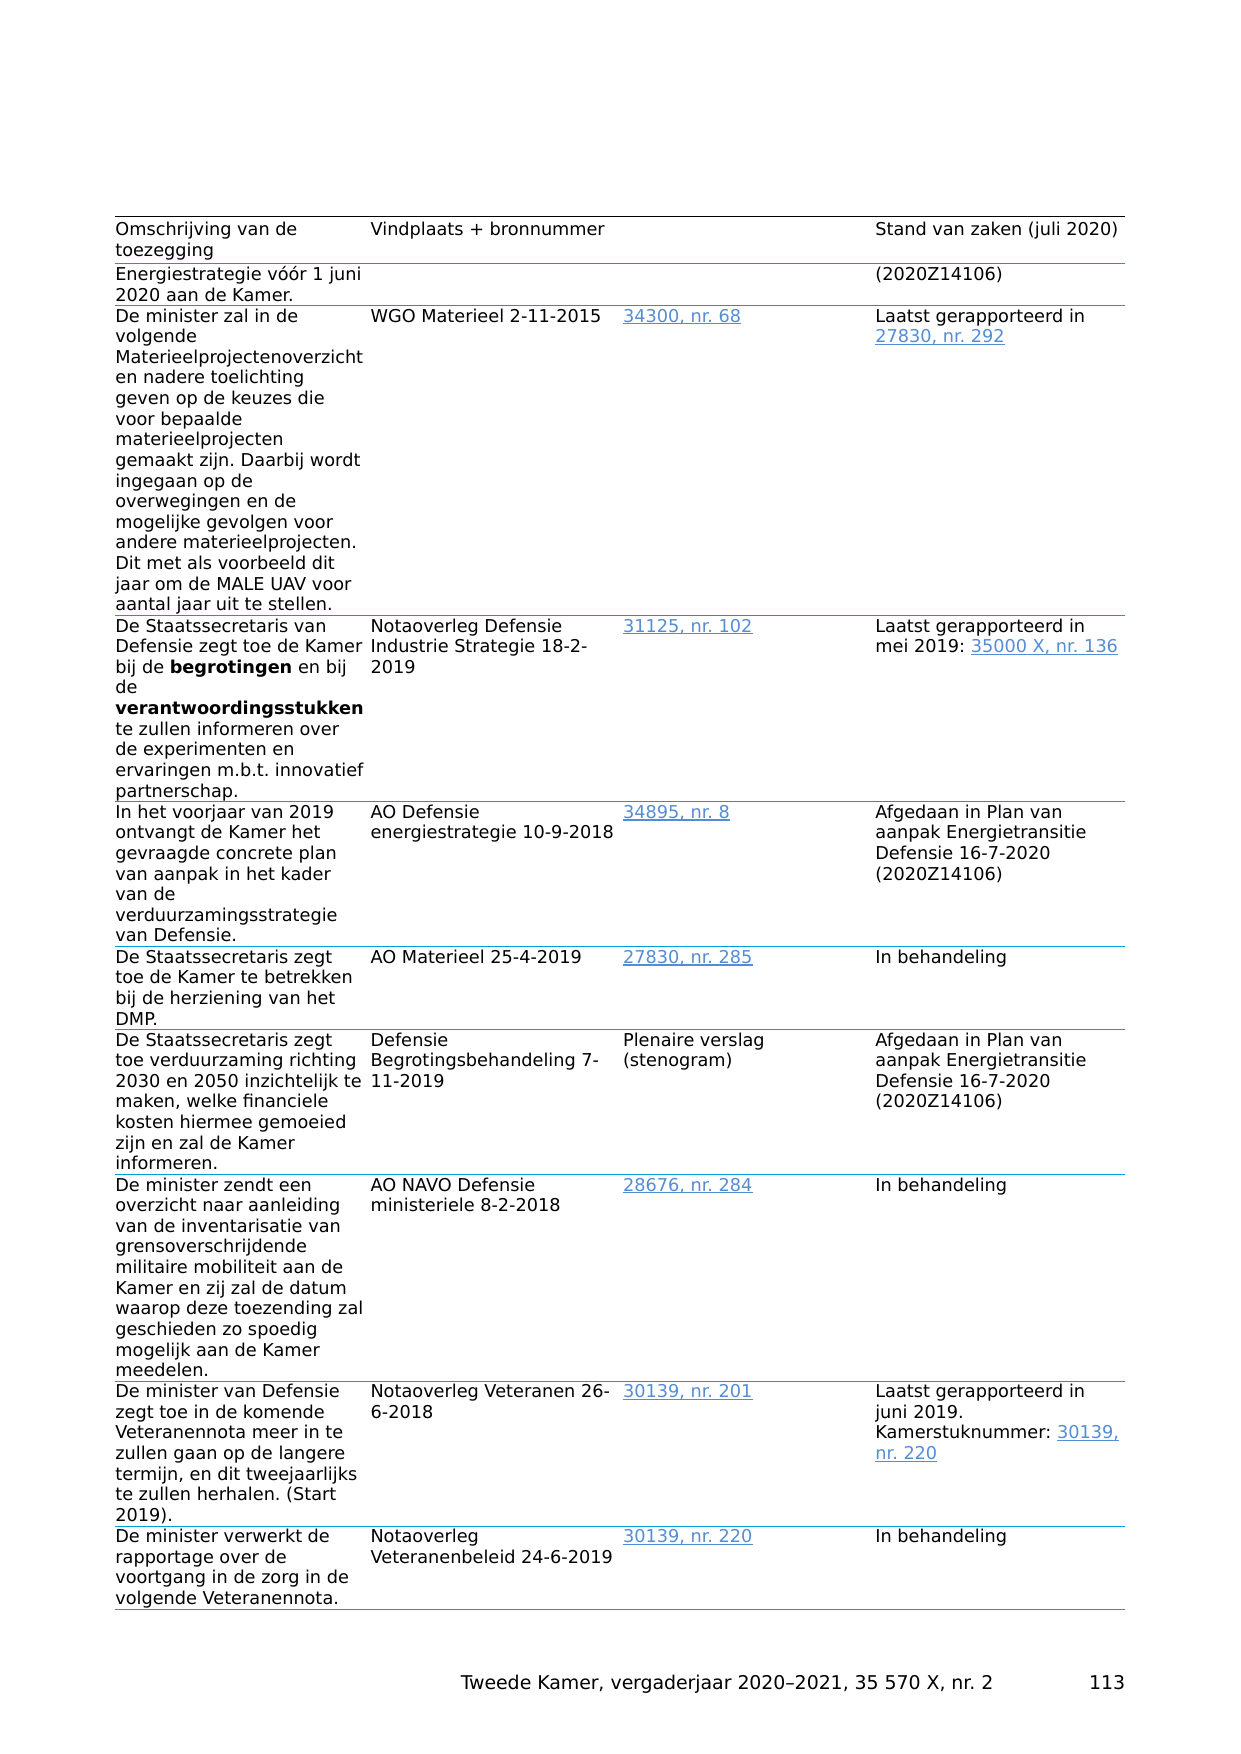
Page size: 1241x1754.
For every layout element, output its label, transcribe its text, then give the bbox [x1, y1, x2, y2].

table_cell Stand van zaken (juli 2020) [872, 217, 1125, 263]
table_cell Omschrijving van de toezegging [115, 217, 367, 263]
table_cell 34895, nr. 8 [620, 802, 872, 946]
table_cell AO Materieel 25-4-2019 [368, 947, 620, 1029]
table_cell 27830, nr. 285 [620, 947, 872, 1029]
table_cell Laatst gerapporteerd in 27830, nr. 292 [872, 306, 1125, 615]
table_cell 31125, nr. 102 [620, 616, 872, 801]
table_cell Notaoverleg Veteranen 26-6-2018 [368, 1382, 620, 1526]
table_cell De minister zendt een overzicht naar aanleiding van de inventarisatie van grensoverschrijdende militaire mobiliteit aan de Kamer en zij zal de datum waarop deze toezending zal geschieden zo spoedig mogelijk aan de Kamer meedelen. [115, 1175, 367, 1381]
table_cell In behandeling [872, 1527, 1125, 1609]
table_cell Plenaire verslag (stenogram) [620, 1030, 872, 1174]
table_cell [620, 264, 872, 305]
table_cell AO Defensie energiestrategie 10-9-2018 [368, 802, 620, 946]
table_cell WGO Materieel 2-11-2015 [368, 306, 620, 615]
table_cell 30139, nr. 201 [620, 1382, 872, 1526]
table_cell (2020Z14106) [872, 264, 1125, 305]
table_cell De minister verwerkt de rapportage over de voortgang in de zorg in de volgende Veteranennota. [115, 1527, 367, 1609]
table_cell De minister zal in de volgende Materieelprojectenoverzichten nadere toelichting geven op de keuzes die voor bepaalde materieelprojecten gemaakt zijn. Daarbij wordt ingegaan op de overwegingen en de mogelijke gevolgen voor andere materieelprojecten. Dit met als voorbeeld dit jaar om de MALE UAV voor aantal jaar uit te stellen. [115, 306, 367, 615]
table_cell De Staatssecretaris van Defensie zegt toe de Kamer bij de begrotingen en bij de verantwoordingsstukken te zullen informeren over de experimenten en ervaringen m.b.t. innovatief partnerschap. [115, 616, 367, 801]
table_header Tabel 55 Door bewindslieden gedane toezeggingen [115, 191, 1125, 216]
table_cell De Staatssecretaris zegt toe verduurzaming richting 2030 en 2050 inzichtelijk te maken, welke financiele kosten hiermee gemoeied zijn en zal de Kamer informeren. [115, 1030, 367, 1174]
table_cell Defensie Begrotingsbehandeling 7-11-2019 [368, 1030, 620, 1174]
table_cell In behandeling [872, 1175, 1125, 1381]
table_cell Afgedaan in Plan van aanpak Energietransitie Defensie 16-7-2020 (2020Z14106) [872, 1030, 1125, 1174]
table_cell Energiestrategie vóór 1 juni 2020 aan de Kamer. [115, 264, 367, 305]
table_cell In behandeling [872, 947, 1125, 1029]
table_cell [368, 264, 620, 305]
table_cell 28676, nr. 284 [620, 1175, 872, 1381]
table_cell 34300, nr. 68 [620, 306, 872, 615]
table_cell 30139, nr. 220 [620, 1527, 872, 1609]
table_cell De minister van Defensie zegt toe in de komende Veteranennota meer in te zullen gaan op de langere termijn, en dit tweejaarlijks te zullen herhalen. (Start 2019). [115, 1382, 367, 1526]
table_cell Notaoverleg Veteranenbeleid 24-6-2019 [368, 1527, 620, 1609]
table_cell AO NAVO Defensie ministeriele 8-2-2018 [368, 1175, 620, 1381]
table_cell Afgedaan in Plan van aanpak Energietransitie Defensie 16-7-2020 (2020Z14106) [872, 802, 1125, 946]
table_cell Laatst gerapporteerd in mei 2019: 35000 X, nr. 136 [872, 616, 1125, 801]
table_cell De Staatssecretaris zegt toe de Kamer te betrekken bij de herziening van het DMP. [115, 947, 367, 1029]
table_cell In het voorjaar van 2019 ontvangt de Kamer het gevraagde concrete plan van aanpak in het kader van de verduurzamingsstrategie van Defensie. [115, 802, 367, 946]
table_cell Laatst gerapporteerd in juni 2019. Kamerstuknummer: 30139, nr. 220 [872, 1382, 1125, 1526]
table_cell Vindplaats + bronnummer [368, 217, 872, 263]
table_cell Notaoverleg Defensie Industrie Strategie 18-2-2019 [368, 616, 620, 801]
